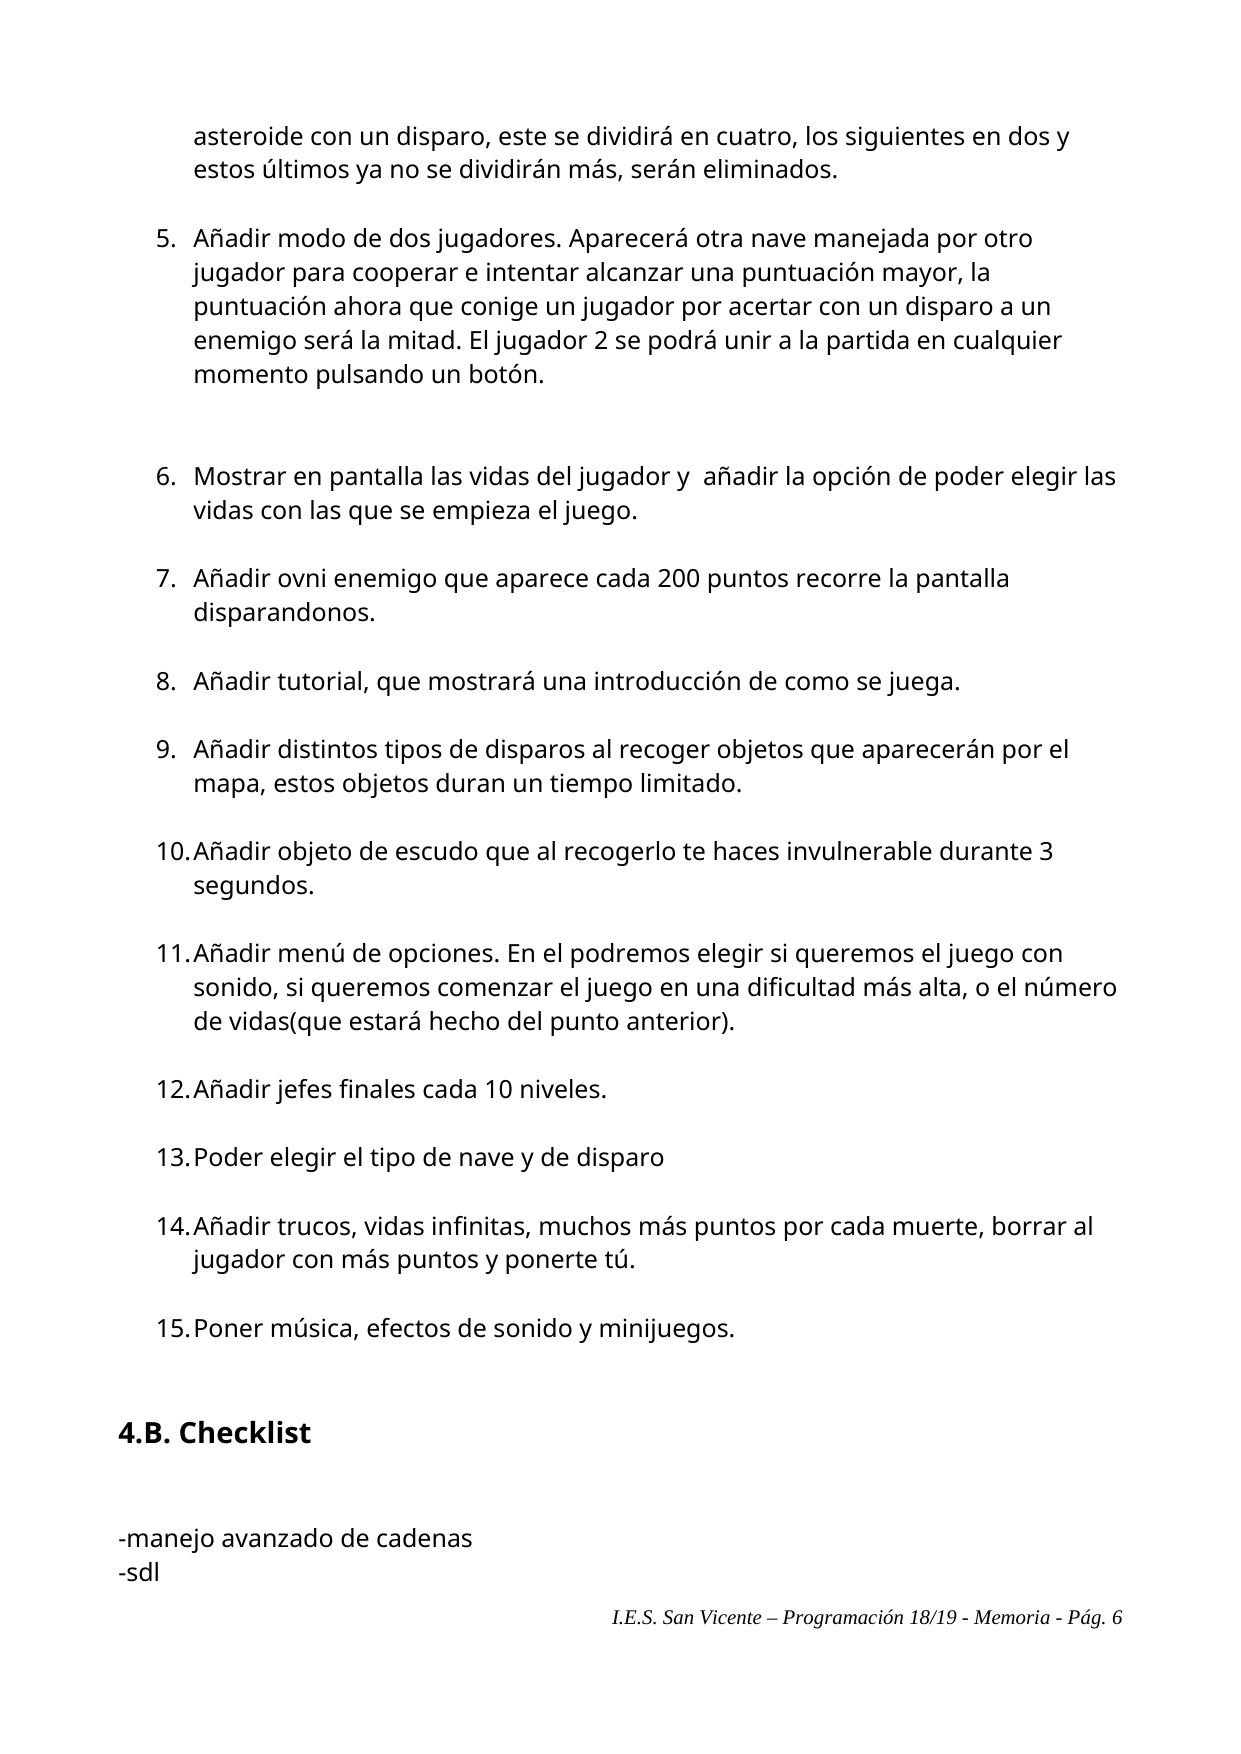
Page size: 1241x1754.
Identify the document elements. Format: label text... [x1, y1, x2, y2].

list Mostrar en pantalla las vidas del jugador y añadir la opción de poder elegir las vidas con las que se empieza el juego. [156, 459, 1122, 527]
list Añadir distintos tipos de disparos al recoger objetos que aparecerán por el mapa, estos objetos duran un tiempo limitado. [156, 731, 1122, 799]
list asteroide con un disparo, este se dividirá en cuatro, los siguientes en dos y estos últimos ya no se dividirán más, serán eliminados. [156, 118, 1122, 186]
list Añadir tutorial, que mostrará una introducción de como se juega. [156, 663, 1122, 697]
list Poner música, efectos de sonido y minijuegos. [156, 1310, 1122, 1344]
list Añadir modo de dos jugadores. Aparecerá otra nave manejada por otro jugador para cooperar e intentar alcanzar una puntuación mayor, la puntuación ahora que conige un jugador por acertar con un disparo a un enemigo será la mitad. El jugador 2 se podrá unir a la partida en cualquier momento pulsando un botón. [156, 220, 1122, 391]
list Añadir trucos, vidas infinitas, muchos más puntos por cada muerte, borrar al jugador con más puntos y ponerte tú. [156, 1208, 1122, 1276]
text -manejo avanzado de cadenas [118, 1520, 1122, 1554]
text -sdl [118, 1554, 1122, 1588]
subtitle 4.B. Checklist [118, 1412, 1122, 1452]
list Poder elegir el tipo de nave y de disparo [156, 1140, 1122, 1174]
list Añadir ovni enemigo que aparece cada 200 puntos recorre la pantalla disparandonos. [156, 561, 1122, 629]
list Añadir menú de opciones. En el podremos elegir si queremos el juego con sonido, si queremos comenzar el juego en una dificultad más alta, o el número de vidas(que estará hecho del punto anterior). [156, 936, 1122, 1038]
list Añadir jefes finales cada 10 niveles. [156, 1072, 1122, 1106]
list Añadir objeto de escudo que al recogerlo te haces invulnerable durante 3 segundos. [156, 833, 1122, 902]
